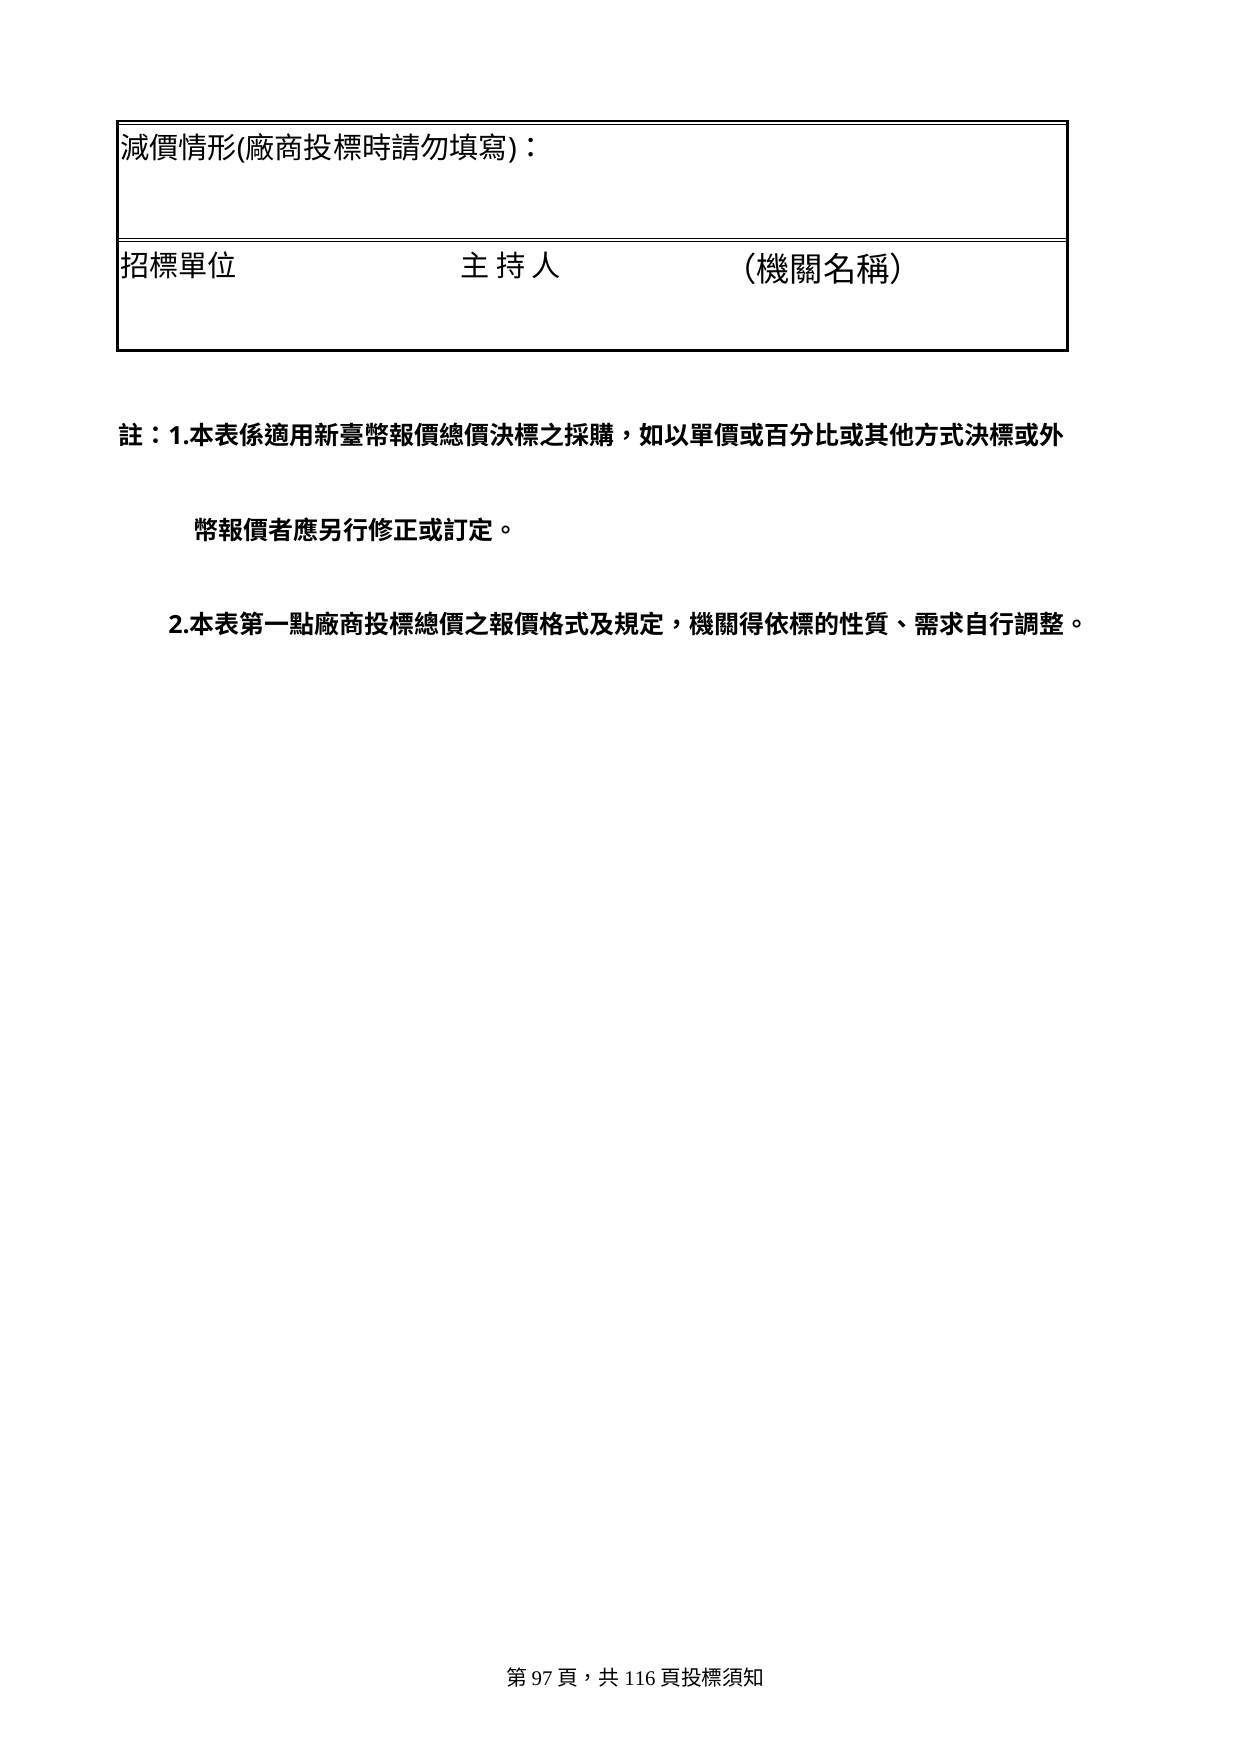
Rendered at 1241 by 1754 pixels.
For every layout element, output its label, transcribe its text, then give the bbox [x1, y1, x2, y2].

text 註：1.本表係適用新臺幣報價總價決標之採購，如以單價或百分比或其他方式決標或外 [118, 352, 1152, 446]
text 幣報價者應另行修正或訂定。 [193, 446, 1152, 541]
table_cell 招標單位 [119, 242, 457, 349]
table_cell 減價情形(廠商投標時請勿填寫)： [119, 125, 1066, 238]
text 2.本表第一點廠商投標總價之報價格式及規定，機關得依標的性質、需求自行調整。 [118, 541, 1152, 636]
table_cell 主 持 人 [458, 242, 720, 349]
table_cell （機關名稱） [720, 242, 1066, 349]
